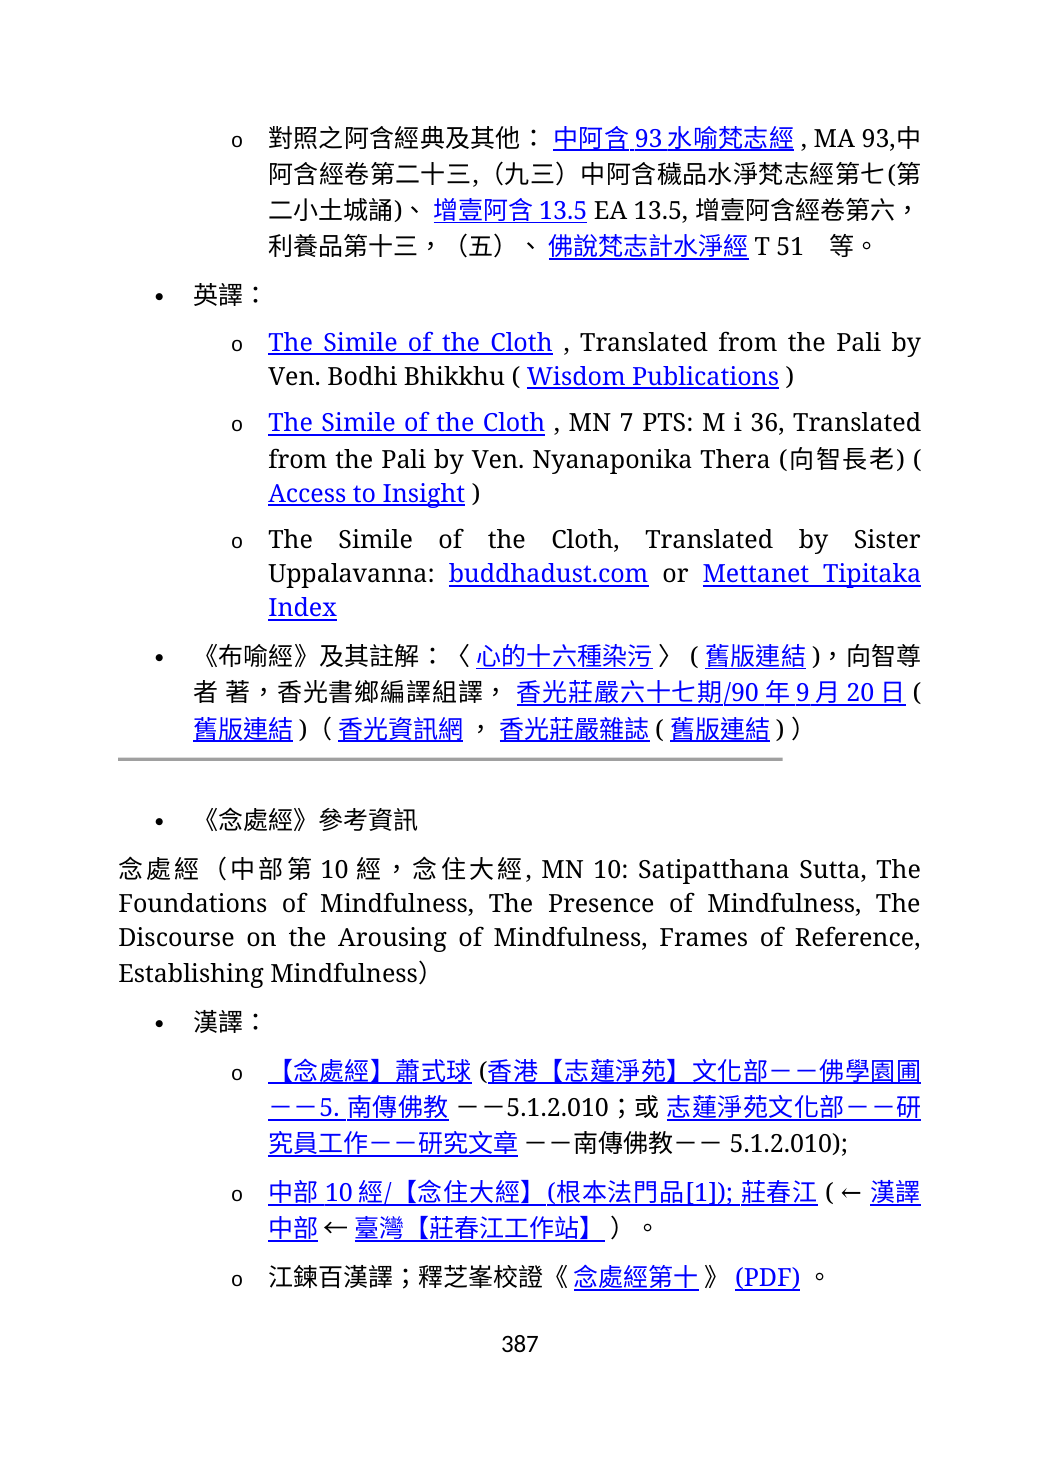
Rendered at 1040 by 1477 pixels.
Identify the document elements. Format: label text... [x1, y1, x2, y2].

list The Simile of the Cloth , MN 7 PTS: M i 36, Translated from the Pali by Ven. Nyanaponika Thera (向智長老) ( Access to Insight ) [231, 405, 921, 509]
list 漢譯： [156, 1003, 921, 1039]
list 《布喻經》及其註解：〈 心的十六種染污 〉 ( 舊版連結 )，向智尊者 著，香光書鄉編譯組譯， 香光莊嚴六十七期/90年9月20日 ( 舊版連結 )（ 香光資訊網 ， 香光莊嚴雜誌 ( 舊版連結 ) ） [156, 637, 921, 745]
list 中部10經/【念住大經】(根本法門品[1]); 莊春江 ( ← 漢譯中部 ← 臺灣【莊春江工作站】 ）。 [231, 1173, 921, 1245]
list 【念處經】蕭式球 (香港【志蓮淨苑】文化部－－佛學園圃－－5. 南傳佛教 －－5.1.2.010；或 志蓮淨苑文化部－－研究員工作－－研究文章 －－南傳佛教－－ 5.1.2.010); [231, 1051, 921, 1160]
text 念處經（中部第10經，念住大經, MN 10: Satipatthana Sutta, The Foundations of Mindfulness, The Presence of Mindfulness, The Discourse on the Arousing of Mindfulness, Frames of Reference, Establishing Mindfulness） [118, 849, 921, 990]
list The Simile of the Cloth , Translated from the Pali by Ven. Bodhi Bhikkhu ( Wisdom Publications ) [231, 324, 921, 392]
list The Simile of the Cloth, Translated by Sister Uppalavanna: buddhadust.com or Mettanet Tipitaka Index [231, 522, 921, 624]
list 英譯： [156, 276, 921, 312]
list 江鍊百漢譯；釋芝峯校證《 念處經第十 》 (PDF) 。 [231, 1258, 921, 1294]
list 《念處經》參考資訊 [156, 801, 921, 837]
list 對照之阿含經典及其他： 中阿含93水喻梵志經 , MA 93,中阿含經卷第二十三,（九三）中阿含穢品水淨梵志經第七(第二小土城誦)、 增壹阿含13.5 EA 13.5, 增壹阿含經卷第六，利養品第十三，（五）、 佛說梵志計水淨經 T 51 等。 [231, 118, 921, 263]
